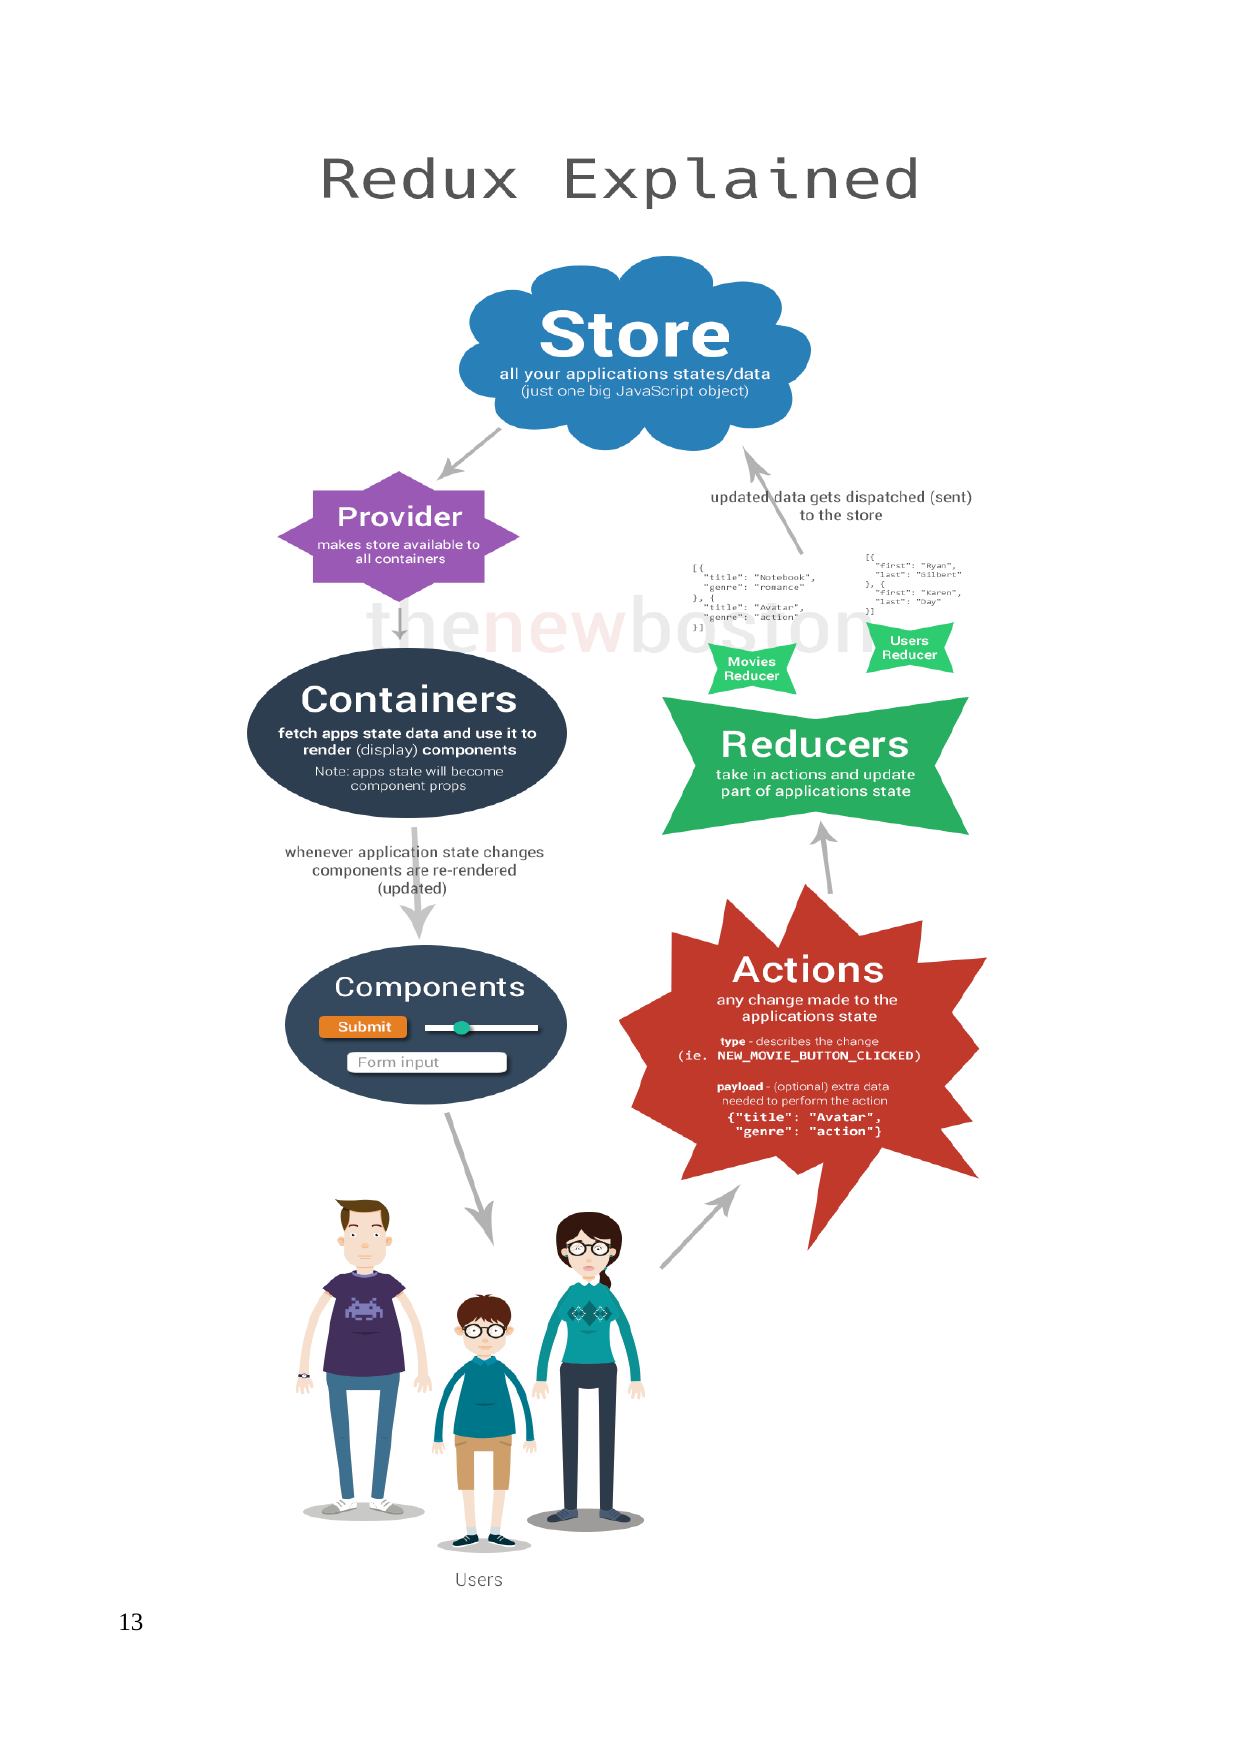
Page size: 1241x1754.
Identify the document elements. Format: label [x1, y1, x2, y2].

picture [216, 118, 1025, 1620]
